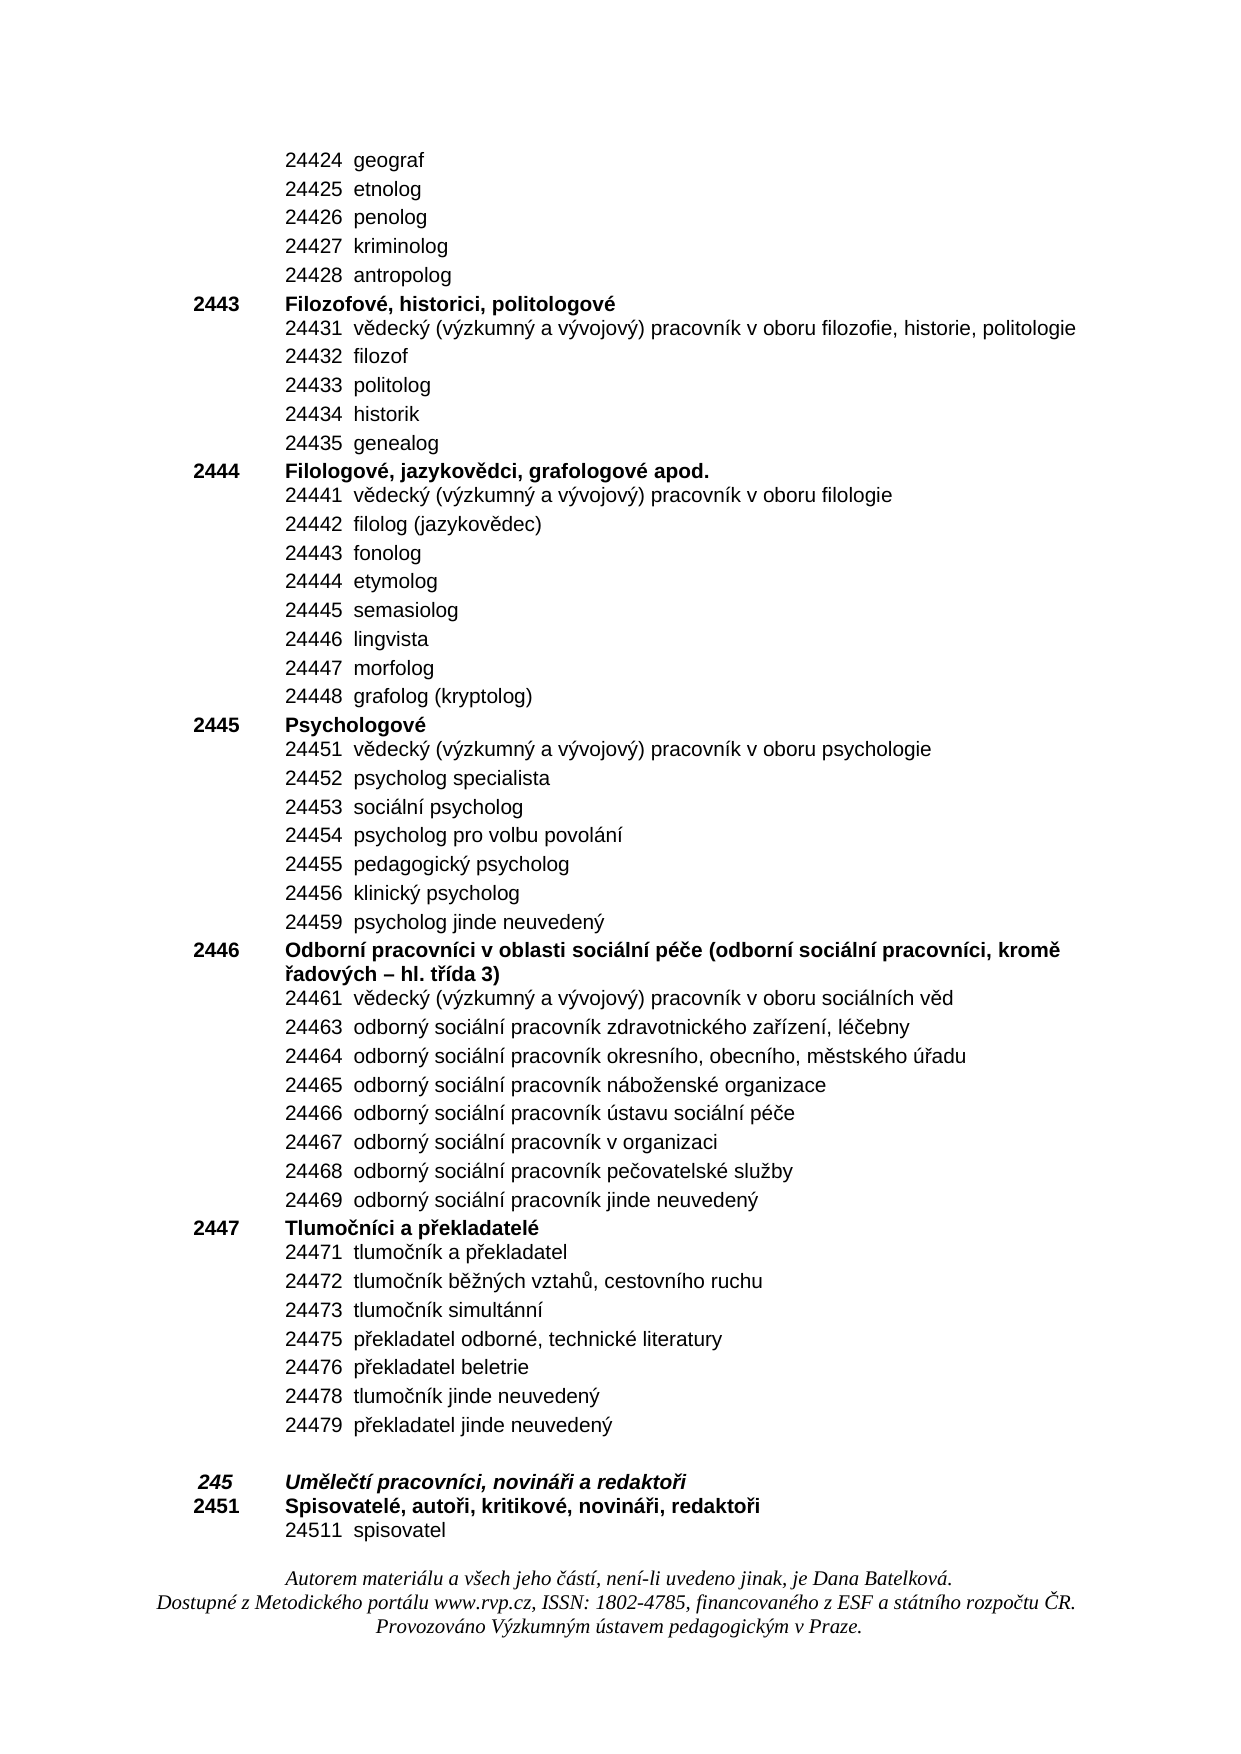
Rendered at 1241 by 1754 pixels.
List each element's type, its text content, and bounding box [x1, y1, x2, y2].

table_cell [148, 315, 285, 344]
table_cell penolog [353, 205, 1093, 234]
table_cell politolog [353, 373, 1093, 402]
table_cell [148, 598, 285, 627]
table_cell [148, 1269, 285, 1298]
table_cell filozof [353, 344, 1093, 373]
table_cell [148, 1073, 285, 1101]
table_cell 24435 [285, 430, 353, 459]
table_cell Filozofové, historici, politologové [285, 291, 1093, 315]
table_cell 24456 [285, 881, 353, 909]
table_cell odborný sociální pracovník náboženské organizace [353, 1073, 1093, 1101]
table_cell [148, 1240, 285, 1269]
table_cell [148, 263, 285, 291]
table_cell překladatel jinde neuvedený [353, 1413, 1093, 1441]
table_cell odborný sociální pracovník pečovatelské služby [353, 1159, 1093, 1187]
table_cell 24424 [285, 148, 353, 176]
table_cell Tlumočníci a překladatelé [285, 1216, 1093, 1240]
table_cell 24431 [285, 315, 353, 344]
table_cell 24455 [285, 852, 353, 881]
table_cell 24467 [285, 1130, 353, 1159]
table_cell 24454 [285, 823, 353, 852]
table_cell etymolog [353, 569, 1093, 598]
table_cell 24443 [285, 541, 353, 569]
table_cell [148, 910, 285, 938]
table_cell [148, 373, 285, 402]
table_cell [148, 795, 285, 823]
table_cell [148, 656, 285, 684]
table_cell historik [353, 402, 1093, 430]
table_cell [148, 430, 285, 459]
table_cell etnolog [353, 176, 1093, 205]
table_cell [148, 1101, 285, 1130]
table_cell 2446 [148, 938, 285, 986]
table_cell [148, 737, 285, 766]
table_cell 24459 [285, 910, 353, 938]
table_cell [148, 569, 285, 598]
table_cell Odborní pracovníci v oblasti sociální péče (odborní sociální pracovníci, kromě řadových – hl. třída 3) [285, 938, 1093, 986]
table_cell [148, 1355, 285, 1384]
table_cell tlumočník simultánní [353, 1298, 1093, 1326]
table_cell 24434 [285, 402, 353, 430]
table_cell [148, 1441, 1093, 1470]
table_cell vědecký (výzkumný a vývojový) pracovník v oboru filozofie, historie, politologie [353, 315, 1093, 344]
table_cell [148, 234, 285, 263]
table_cell pedagogický psycholog [353, 852, 1093, 881]
table_cell [148, 1413, 285, 1441]
table_cell 24453 [285, 795, 353, 823]
table_cell sociální psycholog [353, 795, 1093, 823]
table_cell tlumočník a překladatel [353, 1240, 1093, 1269]
table_cell 24444 [285, 569, 353, 598]
table_cell odborný sociální pracovník zdravotnického zařízení, léčebny [353, 1015, 1093, 1044]
table_cell [148, 1015, 285, 1044]
table_cell 24471 [285, 1240, 353, 1269]
table_cell [148, 1159, 285, 1187]
table_cell [148, 852, 285, 881]
table_cell [148, 148, 285, 176]
table_cell 24451 [285, 737, 353, 766]
table_cell filolog (jazykovědec) [353, 512, 1093, 541]
table_cell [148, 1298, 285, 1326]
table_cell překladatel beletrie [353, 1355, 1093, 1384]
table_cell [148, 986, 285, 1015]
table_cell [148, 766, 285, 794]
table_cell Umělečtí pracovníci, novináři a redaktoři [285, 1470, 1093, 1494]
table_cell semasiolog [353, 598, 1093, 627]
table_cell morfolog [353, 656, 1093, 684]
table_cell vědecký (výzkumný a vývojový) pracovník v oboru psychologie [353, 737, 1093, 766]
table_cell odborný sociální pracovník jinde neuvedený [353, 1188, 1093, 1216]
table_cell 24478 [285, 1384, 353, 1413]
table_cell 24427 [285, 234, 353, 263]
table_cell 24461 [285, 986, 353, 1015]
table_cell vědecký (výzkumný a vývojový) pracovník v oboru filologie [353, 483, 1093, 512]
table_cell [148, 881, 285, 909]
table_cell [148, 176, 285, 205]
table_cell 24464 [285, 1044, 353, 1072]
table_cell [148, 627, 285, 656]
table_cell psycholog jinde neuvedený [353, 910, 1093, 938]
table_cell [148, 1130, 285, 1159]
table_cell 24469 [285, 1188, 353, 1216]
table_cell genealog [353, 430, 1093, 459]
table_cell 24476 [285, 1355, 353, 1384]
table_cell [148, 205, 285, 234]
table_cell odborný sociální pracovník okresního, obecního, městského úřadu [353, 1044, 1093, 1072]
table_cell geograf [353, 148, 1093, 176]
table_cell [148, 483, 285, 512]
table_cell Spisovatelé, autoři, kritikové, novináři, redaktoři [285, 1494, 1093, 1518]
table_cell [148, 512, 285, 541]
table_cell 24468 [285, 1159, 353, 1187]
table_cell 2444 [148, 459, 285, 483]
table_cell 24448 [285, 684, 353, 713]
table_cell 24473 [285, 1298, 353, 1326]
table_cell 24511 [285, 1518, 353, 1547]
table_cell 24463 [285, 1015, 353, 1044]
table_cell 24472 [285, 1269, 353, 1298]
table_cell 24446 [285, 627, 353, 656]
table_cell vědecký (výzkumný a vývojový) pracovník v oboru sociálních věd [353, 986, 1093, 1015]
table_cell 245 [148, 1470, 285, 1494]
table_cell Psychologové [285, 713, 1093, 737]
table_cell Filologové, jazykovědci, grafologové apod. [285, 459, 1093, 483]
table_cell 24428 [285, 263, 353, 291]
table_cell grafolog (kryptolog) [353, 684, 1093, 713]
table_cell 24426 [285, 205, 353, 234]
table_cell 2447 [148, 1216, 285, 1240]
table_cell 2445 [148, 713, 285, 737]
table_cell 24433 [285, 373, 353, 402]
table_cell 24441 [285, 483, 353, 512]
table_cell psycholog pro volbu povolání [353, 823, 1093, 852]
table_cell 24425 [285, 176, 353, 205]
table_cell 2451 [148, 1494, 285, 1518]
table_cell [148, 823, 285, 852]
table_cell [148, 541, 285, 569]
table_cell překladatel odborné, technické literatury [353, 1326, 1093, 1355]
table_cell 24466 [285, 1101, 353, 1130]
table_cell 24479 [285, 1413, 353, 1441]
table_cell klinický psycholog [353, 881, 1093, 909]
table_cell 2443 [148, 291, 285, 315]
table_cell 24452 [285, 766, 353, 794]
table_cell kriminolog [353, 234, 1093, 263]
table_cell [148, 1326, 285, 1355]
table_cell fonolog [353, 541, 1093, 569]
table_cell 24445 [285, 598, 353, 627]
table_cell odborný sociální pracovník ústavu sociální péče [353, 1101, 1093, 1130]
table_cell odborný sociální pracovník v organizaci [353, 1130, 1093, 1159]
table_cell 24447 [285, 656, 353, 684]
table_cell [148, 684, 285, 713]
table_cell spisovatel [353, 1518, 1093, 1547]
table_cell [148, 1518, 285, 1547]
table_cell [148, 344, 285, 373]
table_cell [148, 1044, 285, 1072]
table_cell antropolog [353, 263, 1093, 291]
table_cell [148, 402, 285, 430]
table_cell psycholog specialista [353, 766, 1093, 794]
table_cell 24432 [285, 344, 353, 373]
table_cell [148, 1384, 285, 1413]
table_cell 24475 [285, 1326, 353, 1355]
table_cell [148, 1188, 285, 1216]
table_cell tlumočník běžných vztahů, cestovního ruchu [353, 1269, 1093, 1298]
table_cell lingvista [353, 627, 1093, 656]
table_cell tlumočník jinde neuvedený [353, 1384, 1093, 1413]
table_cell 24465 [285, 1073, 353, 1101]
table_cell 24442 [285, 512, 353, 541]
